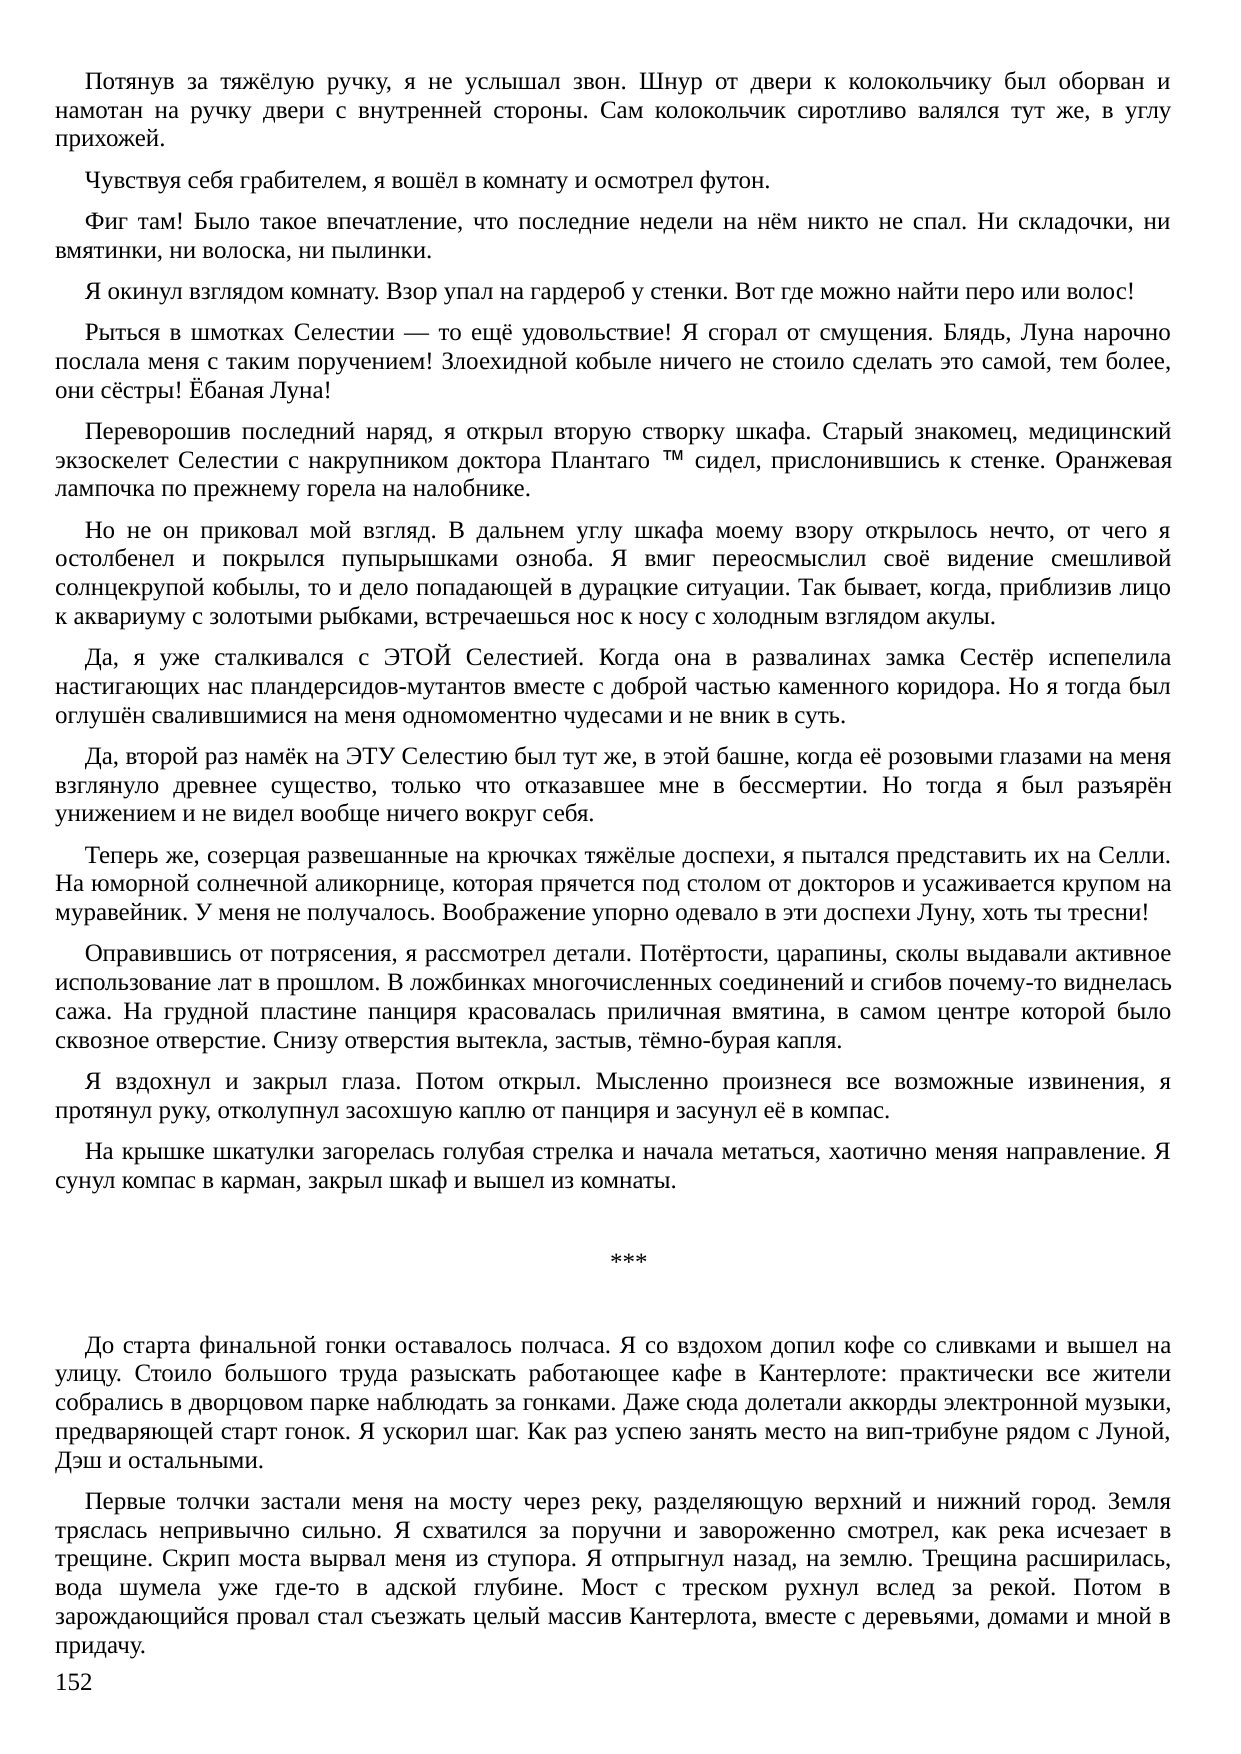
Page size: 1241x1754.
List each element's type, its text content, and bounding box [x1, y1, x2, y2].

text Рыться в шмотках Селестии — то ещё удовольствие! Я сгорал от смущения. Блядь, Луна нарочно послала меня с таким поручением! Злоехидной кобыле ничего не стоило сделать это самой, тем более, они сёстры! Ёбаная Луна! [55, 317, 1173, 403]
text Теперь же, созерцая развешанные на крючках тяжёлые доспехи, я пытался представить их на Селли. На юморной солнечной аликорнице, которая прячется под столом от докторов и усаживается крупом на муравейник. У меня не получалось. Воображение упорно одевало в эти доспехи Луну, хоть ты тресни! [55, 840, 1173, 926]
text Переворошив последний наряд, я открыл вторую створку шкафа. Старый знакомец, медицинский экзоскелет Селестии с накрупником доктора Плантаго  сидел, прислонившись к стенке. Оранжевая лампочка по прежнему горела на налобнике. [55, 416, 1173, 502]
text Да, второй раз намёк на ЭТУ Селестию был тут же, в этой башне, когда её розовыми глазами на меня взглянуло древнее существо, только что отказавшее мне в бессмертии. Но тогда я был разъярён унижением и не видел вообще ничего вокруг себя. [55, 741, 1173, 827]
text Но не он приковал мой взгляд. В дальнем углу шкафа моему взору открылось нечто, от чего я остолбенел и покрылся пупырышками озноба. Я вмиг переосмыслил своё видение смешливой солнцекрупой кобылы, то и дело попадающей в дурацкие ситуации. Так бывает, когда, приблизив лицо к аквариуму с золотыми рыбками, встречаешься нос к носу с холодным взглядом акулы. [55, 515, 1173, 630]
text Оправившись от потрясения, я рассмотрел детали. Потёртости, царапины, сколы выдавали активное использование лат в прошлом. В ложбинках многочисленных соединений и сгибов почему-то виднелась сажа. На грудной пластине панциря красовалась приличная вмятина, в самом центре которой было сквозное отверстие. Снизу отверстия вытекла, застыв, тёмно-бурая капля. [55, 938, 1173, 1053]
text До старта финальной гонки оставалось полчаса. Я со вздохом допил кофе со сливками и вышел на улицу. Стоило большого труда разыскать работающее кафе в Кантерлоте: практически все жители собрались в дворцовом парке наблюдать за гонками. Даже сюда долетали аккорды электронной музыки, предваряющей старт гонок. Я ускорил шаг. Как раз успею занять место на вип-трибуне рядом с Луной, Дэш и остальными. [55, 1330, 1173, 1473]
text Чувствуя себя грабителем, я вошёл в комнату и осмотрел футон. [55, 165, 1173, 193]
text Я вздохнул и закрыл глаза. Потом открыл. Мысленно произнеся все возможные извинения, я протянул руку, отколупнул засохшую каплю от панциря и засунул её в компас. [55, 1066, 1173, 1123]
text *** [55, 1247, 1173, 1276]
text Первые толчки застали меня на мосту через реку, разделяющую верхний и нижний город. Земля тряслась непривычно сильно. Я схватился за поручни и завороженно смотрел, как река исчезает в трещине. Скрип моста вырвал меня из ступора. Я отпрыгнул назад, на землю. Трещина расширилась, вода шумела уже где-то в адской глубине. Мост с треском рухнул вслед за рекой. Потом в зарождающийся провал стал съезжать целый массив Кантерлота, вместе с деревьями, домами и мной в придачу. [55, 1486, 1173, 1658]
text Потянув за тяжёлую ручку, я не услышал звон. Шнур от двери к колокольчику был оборван и намотан на ручку двери с внутренней стороны. Сам колокольчик сиротливо валялся тут же, в углу прихожей. [55, 66, 1173, 152]
text Я окинул взглядом комнату. Взор упал на гардероб у стенки. Вот где можно найти перо или волос! [55, 276, 1173, 305]
text На крышке шкатулки загорелась голубая стрелка и начала метаться, хаотично меняя направление. Я сунул компас в карман, закрыл шкаф и вышел из комнаты. [55, 1136, 1173, 1193]
text Да, я уже сталкивался с ЭТОЙ Селестией. Когда она в развалинах замка Сестёр испепелила настигающих нас пландерсидов-мутантов вместе с доброй частью каменного коридора. Но я тогда был оглушён свалившимися на меня одномоментно чудесами и не вник в суть. [55, 642, 1173, 728]
text Фиг там! Было такое впечатление, что последние недели на нём никто не спал. Ни складочки, ни вмятинки, ни волоска, ни пылинки. [55, 206, 1173, 263]
